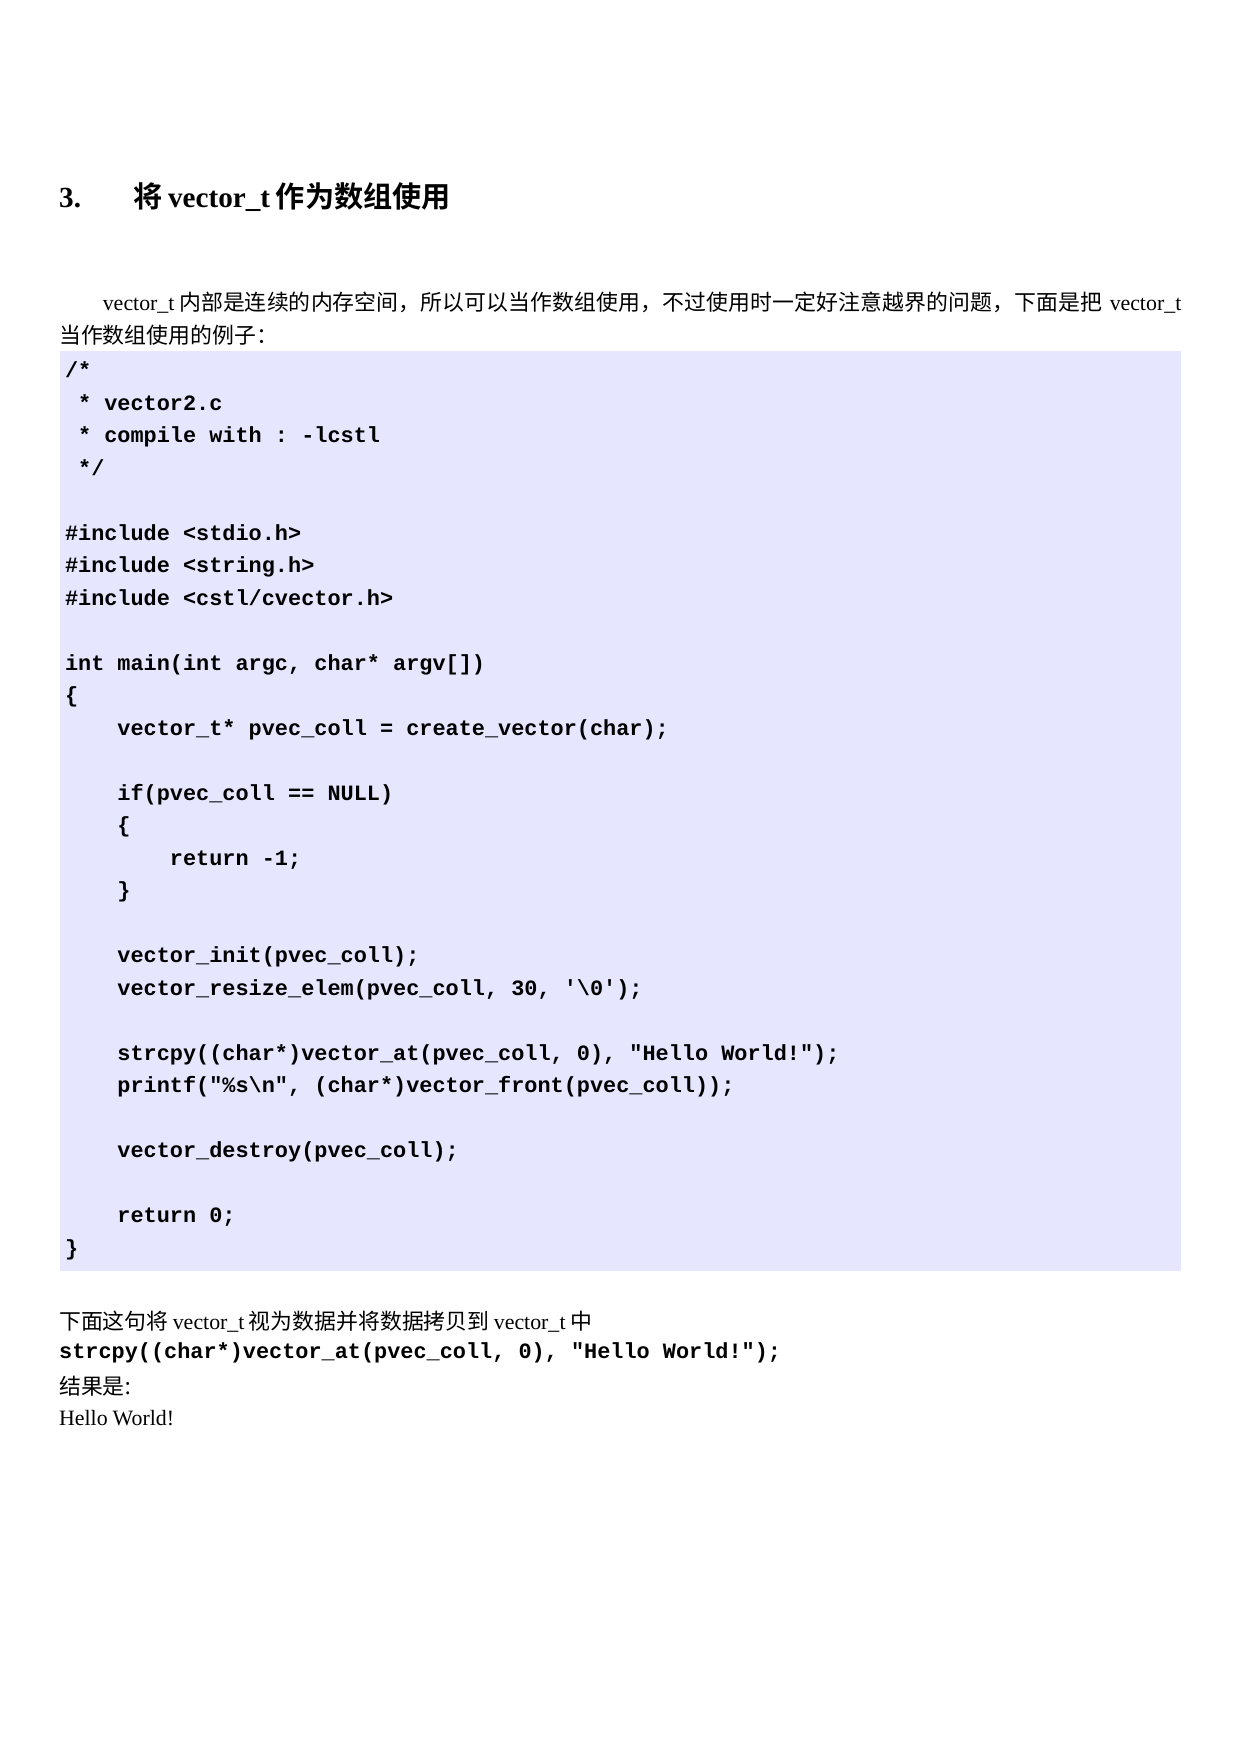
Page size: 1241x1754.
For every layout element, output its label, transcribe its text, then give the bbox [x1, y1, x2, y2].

text strcpy((char*)vector_at(pvec_coll, 0), "Hello World!"); [59, 1336, 1181, 1369]
subtitle 将vector_t作为数组使用 [59, 162, 1181, 227]
text 下面这句将vector_t视为数据并将数据拷贝到vector_t中 [59, 1304, 1181, 1336]
text 结果是: [59, 1369, 1181, 1401]
text vector_t内部是连续的内存空间，所以可以当作数组使用，不过使用时一定好注意越界的问题，下面是把vector_t当作数组使用的例子： [59, 285, 1181, 350]
table_header /* * vector2.c * compile with : -lcstl */ #include <stdio.h> #include <string.h> #include <cstl/cvector.h> int main(int argc, char* argv[]) { vector_t* pvec_coll = create_vector(char); if(pvec_coll == NULL) { return -1; } vector_init(pvec_coll); vector_resize_elem(pvec_coll, 30, '\0'); strcpy((char*)vector_at(pvec_coll, 0), "Hello World!"); printf("%s\n", (char*)vector_front(pvec_coll)); vector_destroy(pvec_coll); return 0; } [60, 351, 1181, 1271]
text Hello World! [59, 1401, 1181, 1434]
